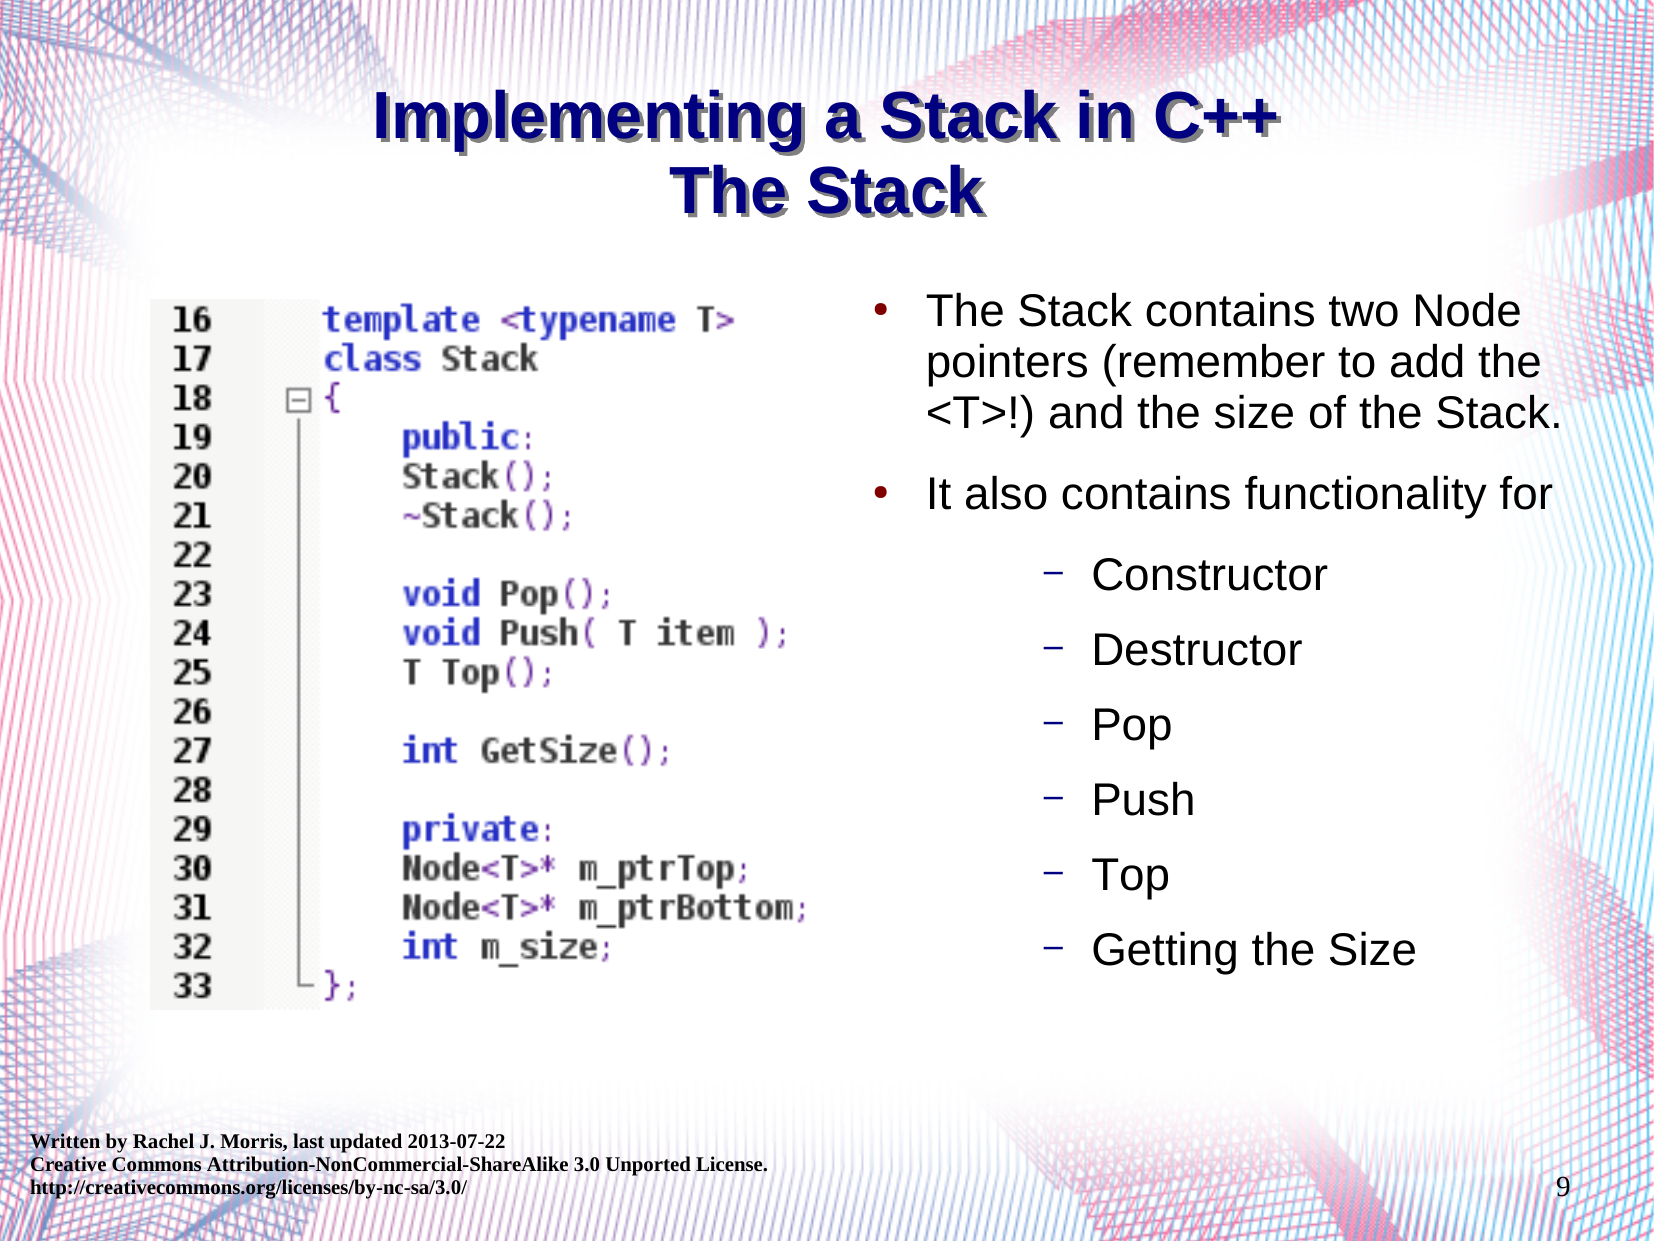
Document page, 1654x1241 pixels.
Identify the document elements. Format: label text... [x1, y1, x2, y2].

list The Stack contains two Node pointers (remember to add the <T>!) and the size of the Stack. It also contains functionality for Constructor Destructor Pop Push Top Getting the Size [855, 285, 1571, 1010]
picture [0, 0, 1654, 1241]
title Implementing a Stack in C++ The Stack [82, 49, 1571, 257]
